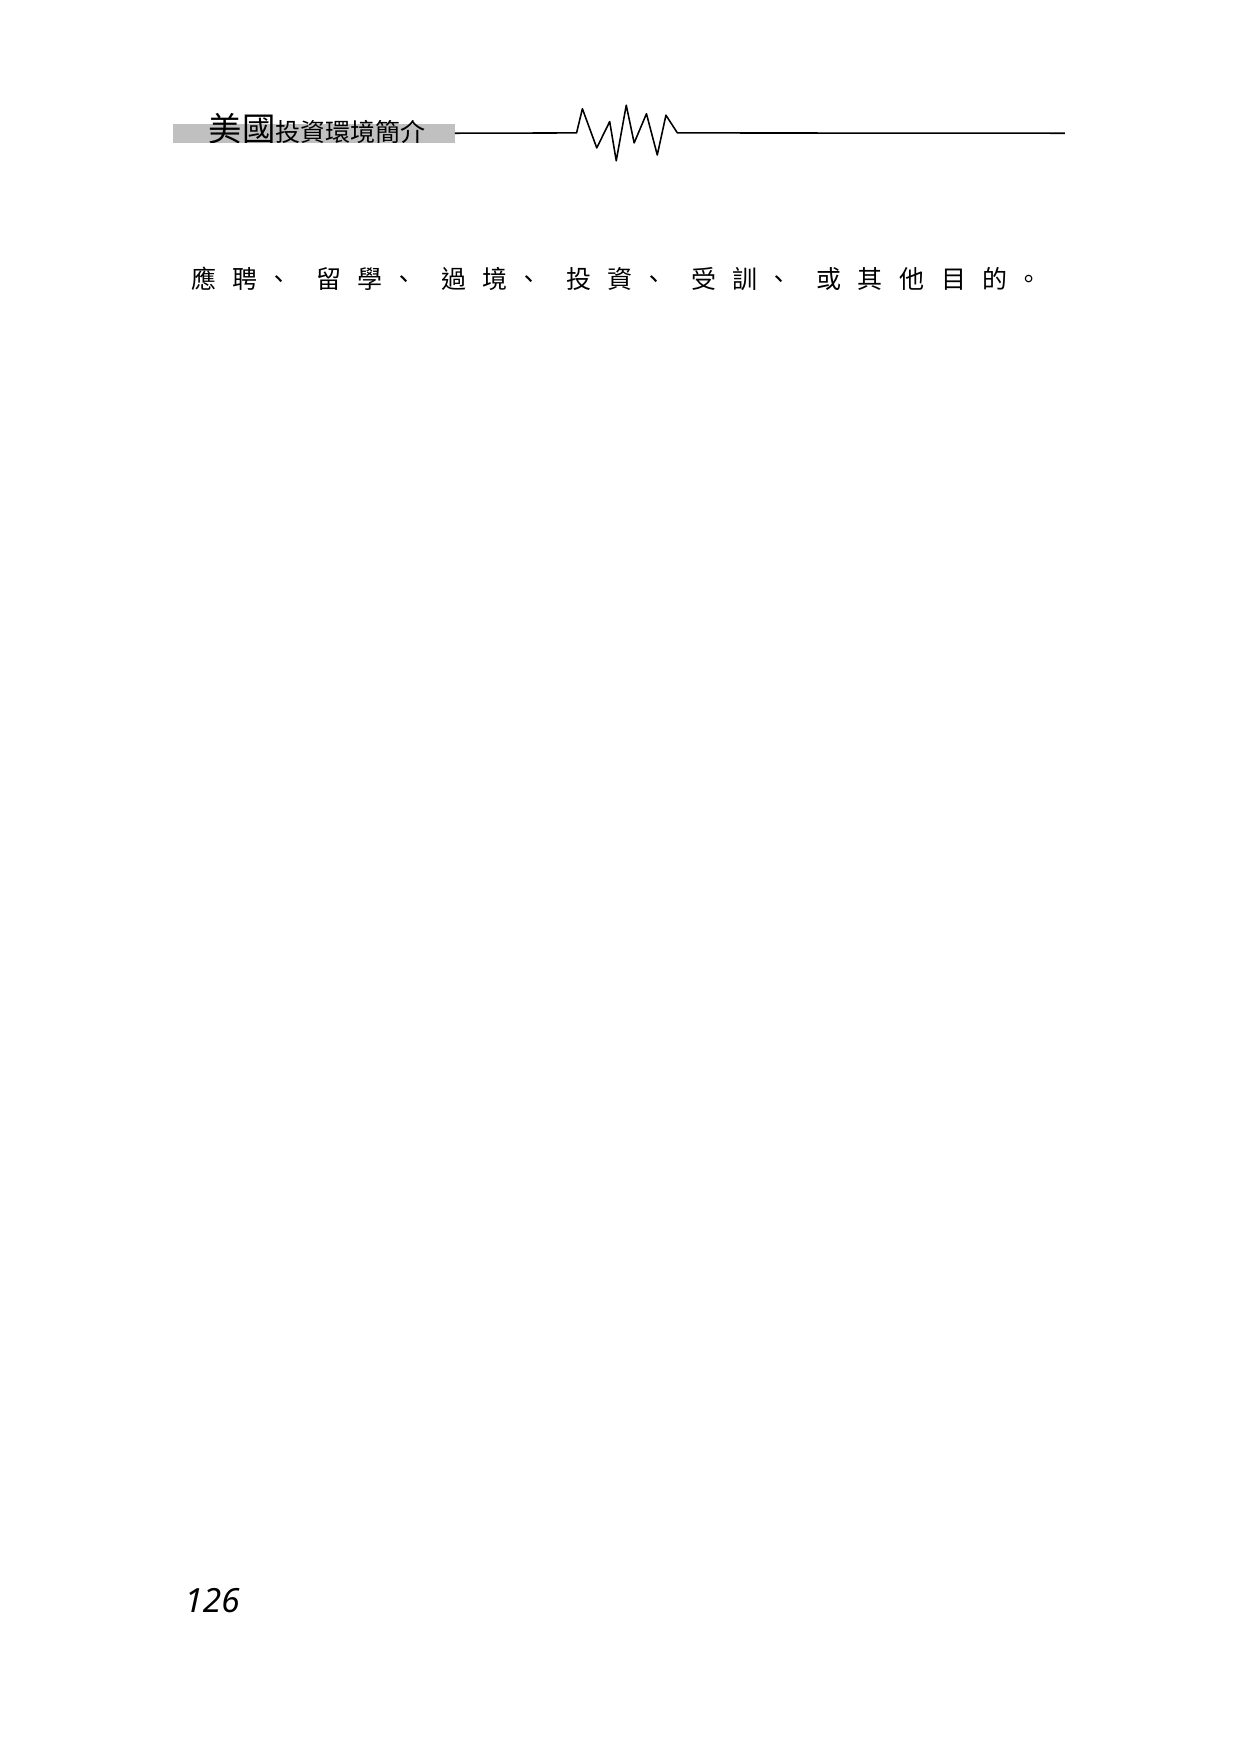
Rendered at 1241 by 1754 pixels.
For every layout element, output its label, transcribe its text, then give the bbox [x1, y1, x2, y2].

text 應聘、留學、過境、投資、受訓、或其他目的。 [183, 236, 1058, 299]
